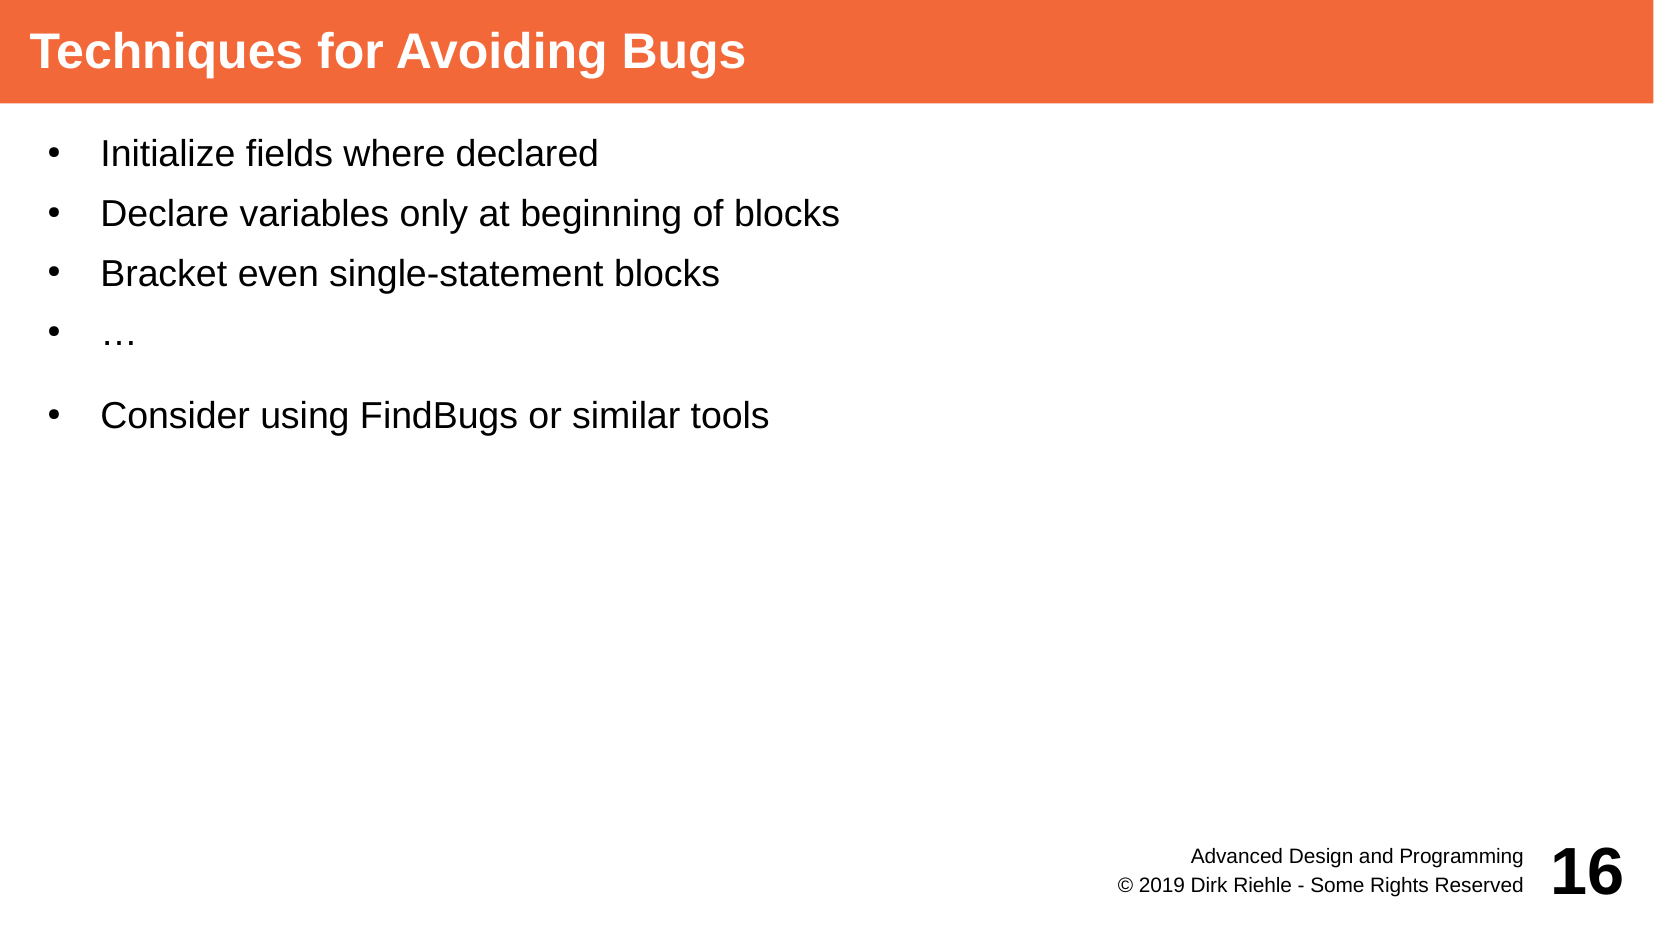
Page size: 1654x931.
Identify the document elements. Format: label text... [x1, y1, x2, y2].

title Techniques for Avoiding Bugs [0, 0, 1654, 104]
list Initialize fields where declared Declare variables only at beginning of blocks Bracket even single-statement blocks … Consider using FindBugs or similar tools [29, 132, 1625, 813]
